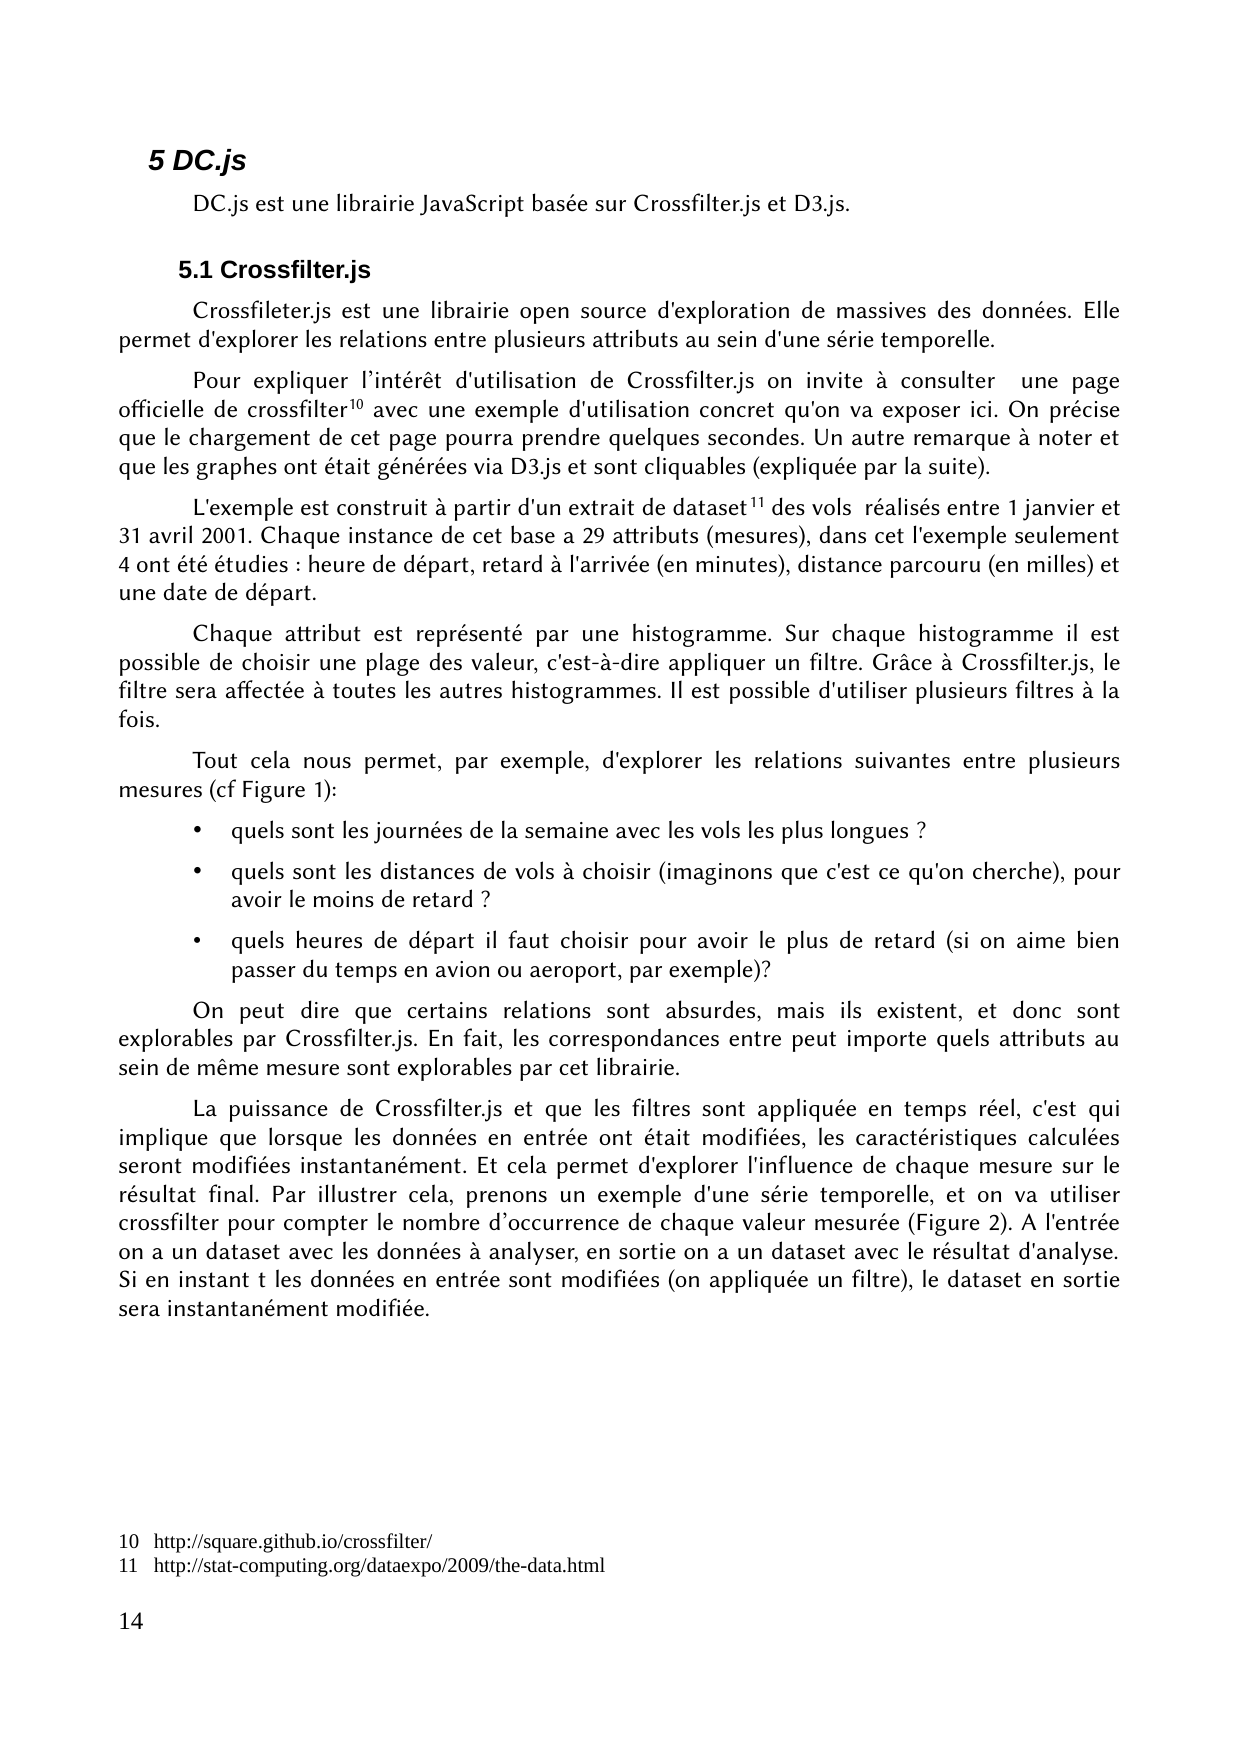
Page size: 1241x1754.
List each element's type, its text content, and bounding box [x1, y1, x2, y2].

text On peut dire que certains relations sont absurdes, mais ils existent, et donc sont explorables par Crossfilter.js. En fait, les correspondances entre peut importe quels attributs au sein de même mesure sont explorables par cet librairie. [118, 996, 1122, 1081]
list quels sont les distances de vols à choisir (imaginons que c'est ce qu'on cherche), pour avoir le moins de retard ? [193, 857, 1122, 914]
subtitle Crossfilter.js [118, 255, 1122, 284]
list quels sont les journées de la semaine avec les vols les plus longues ? [193, 816, 1122, 844]
text Crossfileter.js est une librairie open source d'exploration de massives des données. Elle permet d'explorer les relations entre plusieurs attributs au sein d'une série temporelle. [118, 296, 1122, 353]
text Pour expliquer l’intérêt d'utilisation de Crossfilter.js on invite à consulter une page officielle de crossfilter avec une exemple d'utilisation concret qu'on va exposer ici. On précise que le chargement de cet page pourra prendre quelques secondes. Un autre remarque à noter et que les graphes ont était générées via D3.js et sont cliquables (expliquée par la suite). [118, 366, 1122, 480]
list quels heures de départ il faut choisir pour avoir le plus de retard (si on aime bien passer du temps en avion ou aeroport, par exemple)? [193, 926, 1122, 983]
subtitle DC.js [118, 143, 1122, 177]
text http://square.github.io/crossfilter/ [118, 1529, 1122, 1553]
text La puissance de Crossfilter.js et que les filtres sont appliquée en temps réel, c'est qui implique que lorsque les données en entrée ont était modifiées, les caractéristiques calculées seront modifiées instantanément. Et cela permet d'explorer l'influence de chaque mesure sur le résultat final. Par illustrer cela, prenons un exemple d'une série temporelle, et on va utiliser crossfilter pour compter le nombre d’occurrence de chaque valeur mesurée (Figure 2). A l'entrée on a un dataset avec les données à analyser, en sortie on a un dataset avec le résultat d'analyse. Si en instant t les données en entrée sont modifiées (on appliquée un filtre), le dataset en sortie sera instantanément modifiée. [118, 1094, 1122, 1322]
text Chaque attribut est représenté par une histogramme. Sur chaque histogramme il est possible de choisir une plage des valeur, c'est-à-dire appliquer un filtre. Grâce à Crossfilter.js, le filtre sera affectée à toutes les autres histogrammes. Il est possible d'utiliser plusieurs filtres à la fois. [118, 619, 1122, 733]
text Tout cela nous permet, par exemple, d'explorer les relations suivantes entre plusieurs mesures (cf Figure 1): [118, 746, 1122, 803]
text http://stat-computing.org/dataexpo/2009/the-data.html [118, 1553, 1122, 1577]
text L'exemple est construit à partir d'un extrait de dataset des vols réalisés entre 1 janvier et 31 avril 2001. Chaque instance de cet base a 29 attributs (mesures), dans cet l'exemple seulement 4 ont été étudies : heure de départ, retard à l'arrivée (en minutes), distance parcouru (en milles) et une date de départ. [118, 493, 1122, 607]
text DC.js est une librairie JavaScript basée sur Crossfilter.js et D3.js. [118, 189, 1122, 218]
